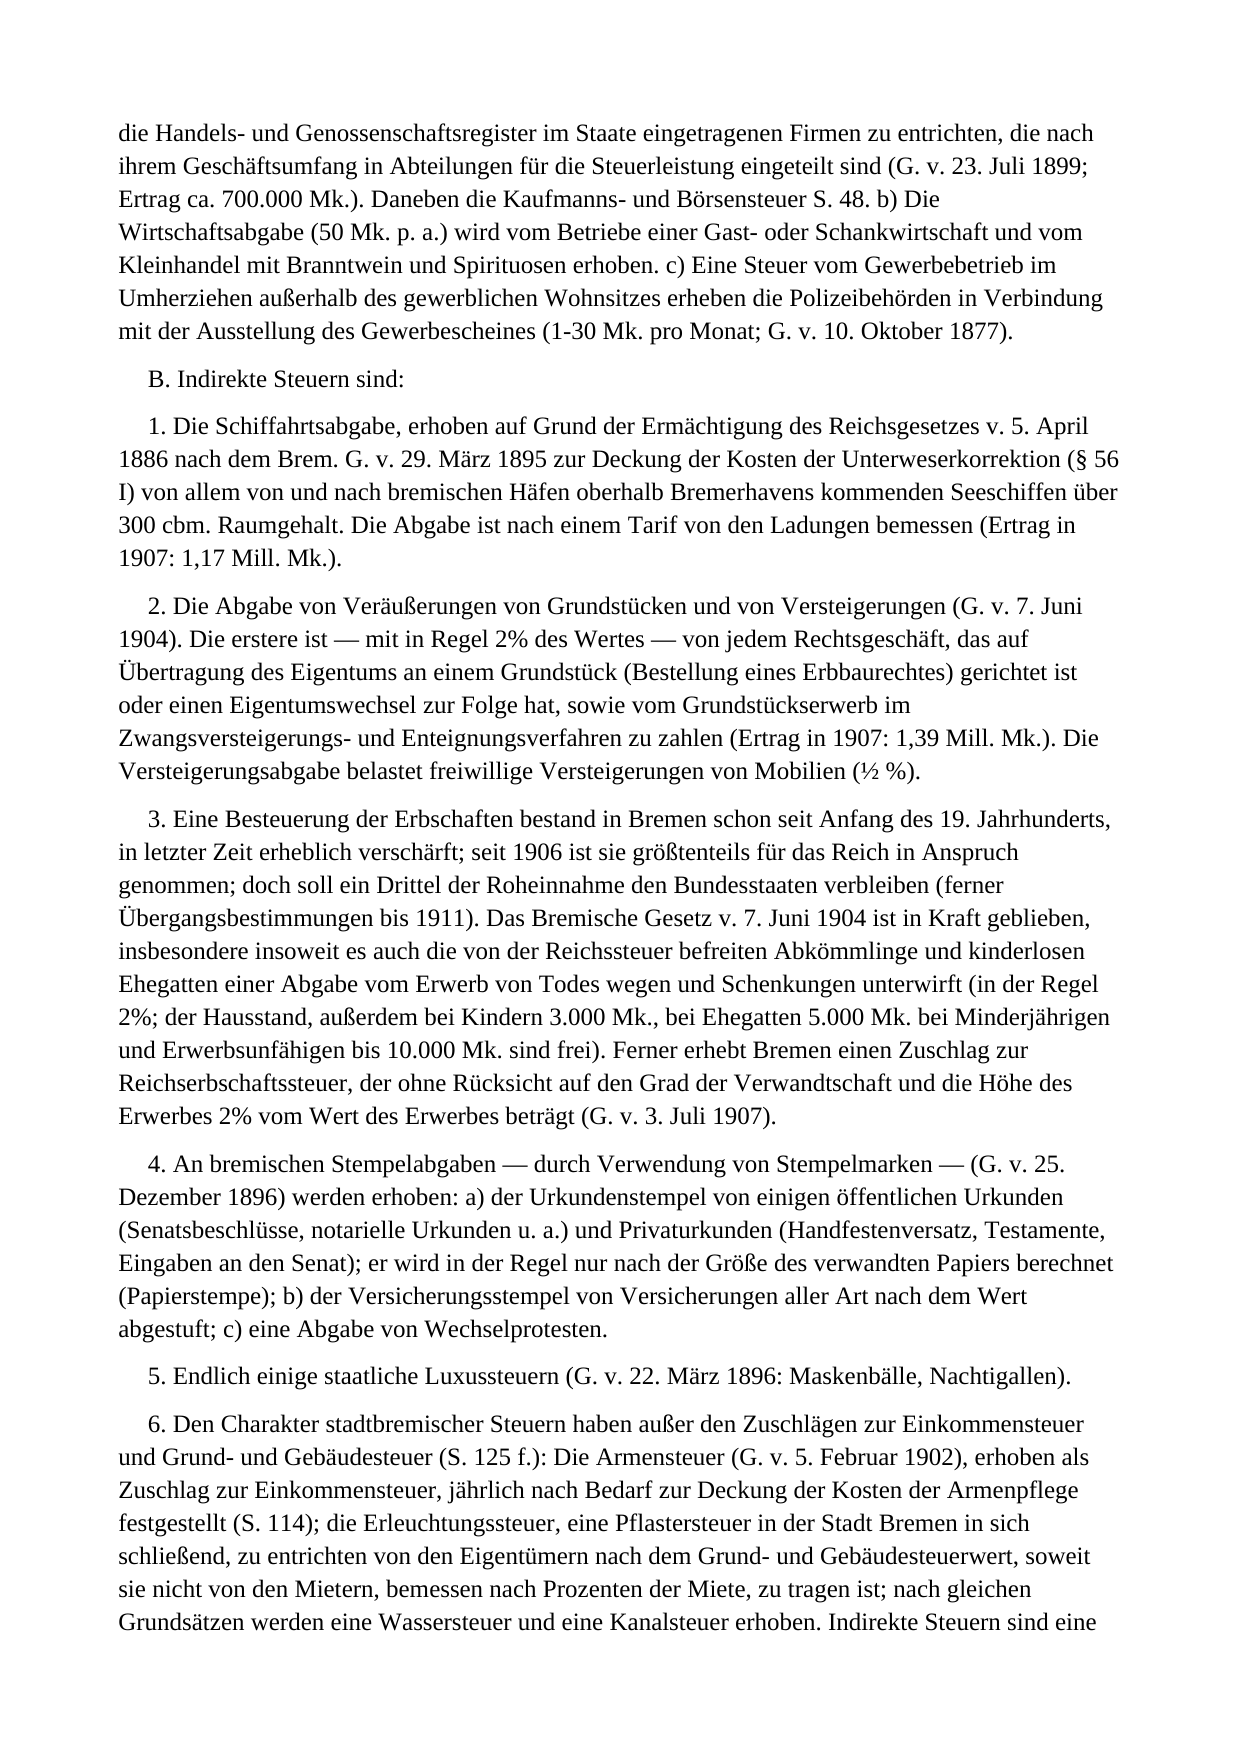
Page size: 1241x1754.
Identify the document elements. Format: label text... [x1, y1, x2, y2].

text 5. Endlich einige staatliche Luxussteuern (G. v. 22. März 1896: Maskenbälle, Nachtigallen). [118, 1361, 1122, 1390]
text 6. Den Charakter stadtbremischer Steuern haben außer den Zuschlägen zur Einkommensteuer und Grund- und Gebäudesteuer (S. 125 f.): Die Armensteuer (G. v. 5. Februar 1902), erhoben als Zuschlag zur Einkommensteuer, jährlich nach Bedarf zur Deckung der Kosten der Armenpflege festgestellt (S. 114); die Erleuchtungssteuer, eine Pflastersteuer in der Stadt Bremen in sich schließend, zu entrichten von den Eigentümern nach dem Grund- und Gebäudesteuerwert, soweit sie nicht von den Mietern, bemessen nach Prozenten der Miete, zu tragen ist; nach gleichen Grundsätzen werden eine Wassersteuer und eine Kanalsteuer erhoben. Indirekte Steuern sind eine [118, 1409, 1122, 1636]
text 3. Eine Besteuerung der Erbschaften bestand in Bremen schon seit Anfang des 19. Jahrhunderts, in letzter Zeit erheblich verschärft; seit 1906 ist sie größtenteils für das Reich in Anspruch genommen; doch soll ein Drittel der Roheinnahme den Bundesstaaten verbleiben (ferner Übergangsbestimmungen bis 1911). Das Bremische Gesetz v. 7. Juni 1904 ist in Kraft geblieben, insbesondere insoweit es auch die von der Reichssteuer befreiten Abkömmlinge und kinderlosen Ehegatten einer Abgabe vom Erwerb von Todes wegen und Schenkungen unterwirft (in der Regel 2%; der Hausstand, außerdem bei Kindern 3.000 Mk., bei Ehegatten 5.000 Mk. bei Minderjährigen und Erwerbsunfähigen bis 10.000 Mk. sind frei). Ferner erhebt Bremen einen Zuschlag zur Reichserbschaftssteuer, der ohne Rücksicht auf den Grad der Verwandtschaft und die Höhe des Erwerbes 2% vom Wert des Erwerbes beträgt (G. v. 3. Juli 1907). [118, 804, 1122, 1130]
text 4. An bremischen Stempelabgaben — durch Verwendung von Stempelmarken — (G. v. 25. Dezember 1896) werden erhoben: a) der Urkundenstempel von einigen öffentlichen Urkunden (Senatsbeschlüsse, notarielle Urkunden u. a.) und Privaturkunden (Handfestenversatz, Testamente, Eingaben an den Senat); er wird in der Regel nur nach der Größe des verwandten Papiers berechnet (Papierstempe); b) der Versicherungsstempel von Versicherungen aller Art nach dem Wert abgestuft; c) eine Abgabe von Wechselprotesten. [118, 1149, 1122, 1342]
text B. Indirekte Steuern sind: [118, 364, 1122, 393]
text 2. Die Abgabe von Veräußerungen von Grundstücken und von Versteigerungen (G. v. 7. Juni 1904). Die erstere ist — mit in Regel 2% des Wertes — von jedem Rechtsgeschäft, das auf Übertragung des Eigentums an einem Grundstück (Bestellung eines Erbbaurechtes) gerichtet ist oder einen Eigentumswechsel zur Folge hat, sowie vom Grundstückserwerb im Zwangsversteigerungs- und Enteignungsverfahren zu zahlen (Ertrag in 1907: 1,39 Mill. Mk.). Die Versteigerungsabgabe belastet freiwillige Versteigerungen von Mobilien (½ %). [118, 591, 1122, 785]
text die Handels- und Genossenschaftsregister im Staate eingetragenen Firmen zu entrichten, die nach ihrem Geschäftsumfang in Abteilungen für die Steuerleistung eingeteilt sind (G. v. 23. Juli 1899; Ertrag ca. 700.000 Mk.). Daneben die Kaufmanns- und Börsensteuer S. 48. b) Die Wirtschaftsabgabe (50 Mk. p. a.) wird vom Betriebe einer Gast- oder Schankwirtschaft und vom Kleinhandel mit Branntwein und Spirituosen erhoben. c) Eine Steuer vom Gewerbebetrieb im Umherziehen außerhalb des gewerblichen Wohnsitzes erheben die Polizeibehörden in Verbindung mit der Ausstellung des Gewerbescheines (1-30 Mk. pro Monat; G. v. 10. Oktober 1877). [118, 118, 1122, 345]
text 1. Die Schiffahrtsabgabe, erhoben auf Grund der Ermächtigung des Reichsgesetzes v. 5. April 1886 nach dem Brem. G. v. 29. März 1895 zur Deckung der Kosten der Unterweserkorrektion (§ 56 I) von allem von und nach bremischen Häfen oberhalb Bremerhavens kommenden Seeschiffen über 300 cbm. Raumgehalt. Die Abgabe ist nach einem Tarif von den Ladungen bemessen (Ertrag in 1907: 1,17 Mill. Mk.). [118, 411, 1122, 572]
